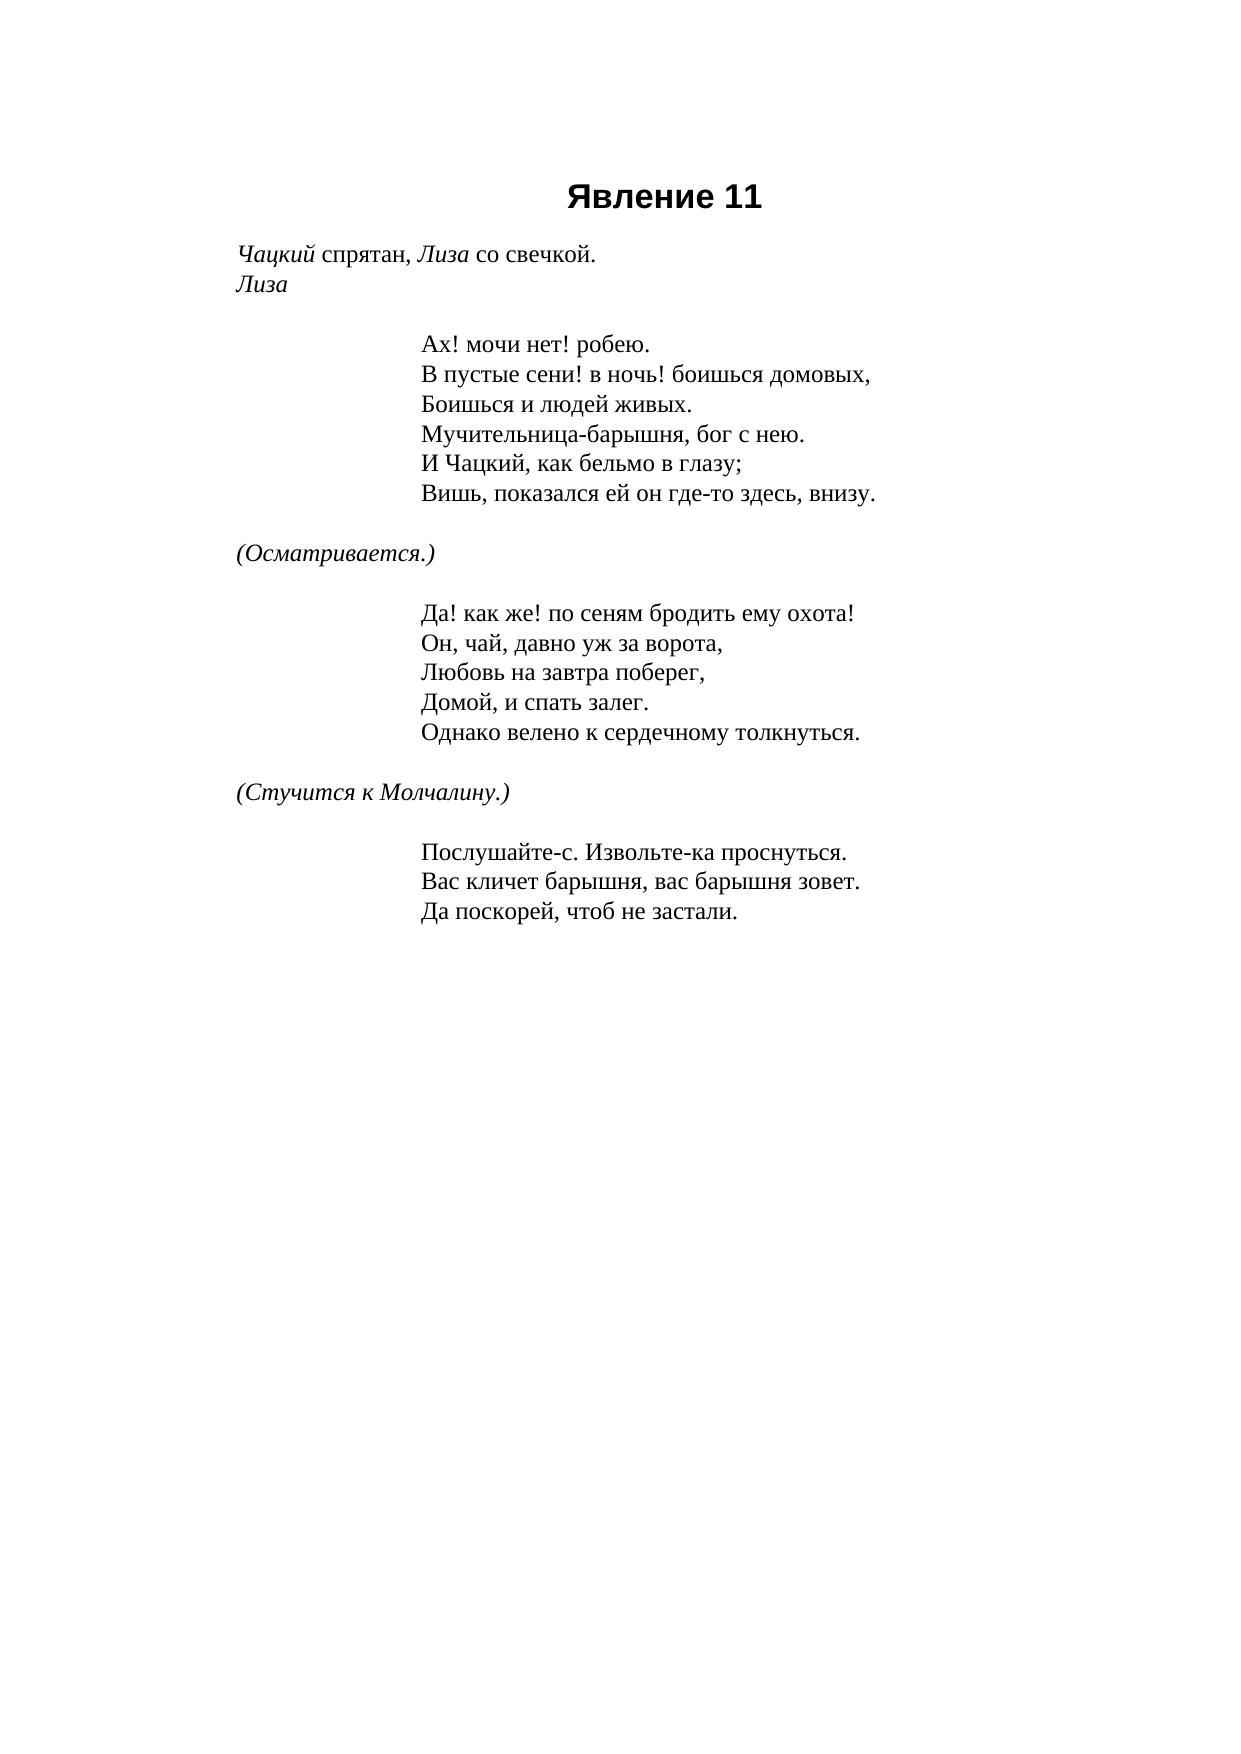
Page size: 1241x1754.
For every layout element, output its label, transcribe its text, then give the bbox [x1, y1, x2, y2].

text Мучительница-барышня, бог с нею. И Чацкий, как бельмо в глазу; [421, 419, 807, 477]
text Лиза [236, 269, 1167, 298]
text Однако велено к сердечному толкнуться. [421, 717, 1167, 746]
text Послушайте-с. Извольте-ка проснуться. Вас кличет барышня, вас барышня зовет. Да поскорей, чтоб не застали. [421, 837, 881, 925]
text Любовь на завтра поберег, Домой, и спать залег. [421, 657, 758, 716]
text Вишь, показался ей он где-то здесь, внизу. [421, 478, 1167, 507]
text (Осматривается.) [236, 538, 1167, 567]
text Да! как же! по сеням бродить ему охота! Он, чай, давно уж за ворота, [421, 598, 881, 656]
text В пустые сени! в ночь! боишься домовых, Боишься и людей живых. [421, 359, 892, 418]
text (Стучится к Молчалину.) [236, 777, 1167, 806]
text Ах! мочи нет! робею. [421, 329, 1167, 358]
subtitle Явление 11 [252, 176, 1077, 216]
text Чацкий спрятан, Лиза со свечкой. [236, 239, 1167, 268]
